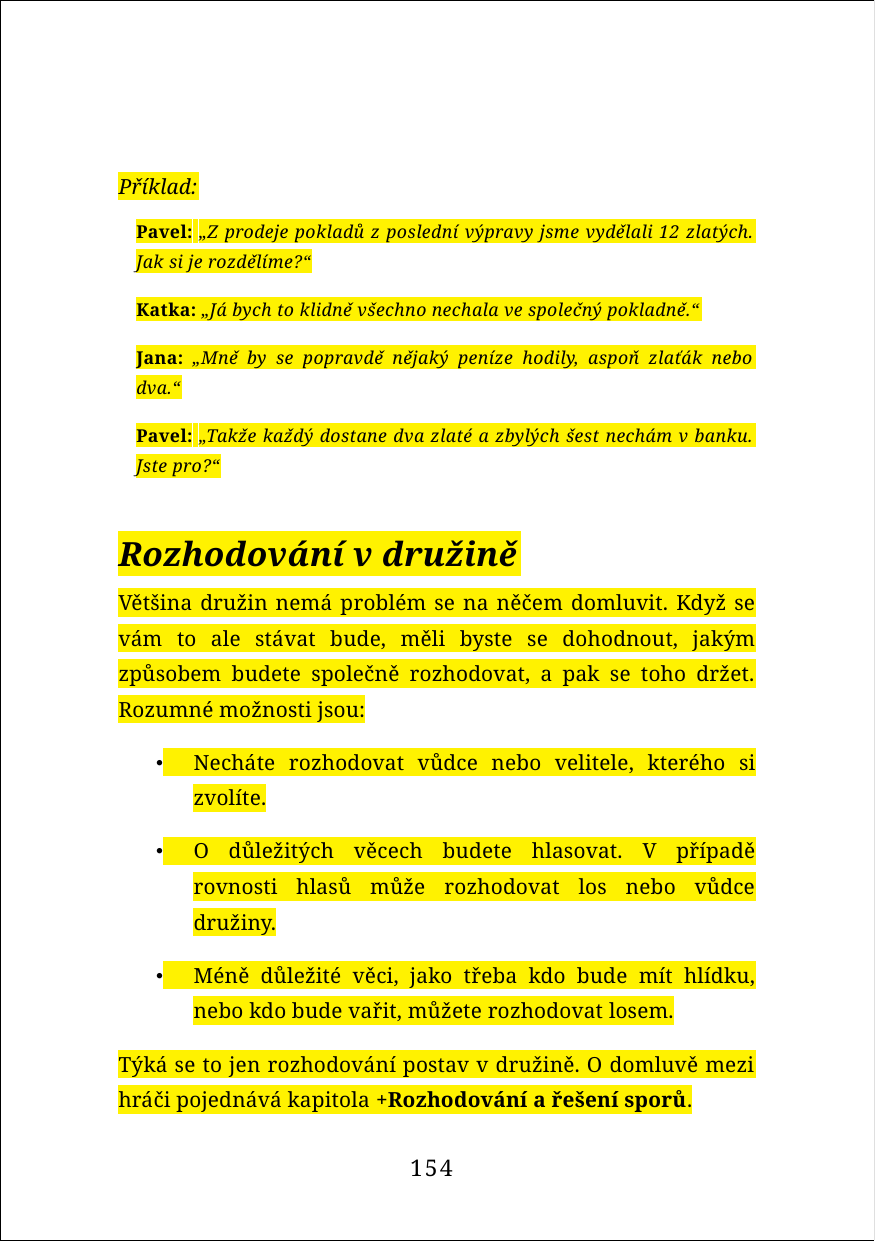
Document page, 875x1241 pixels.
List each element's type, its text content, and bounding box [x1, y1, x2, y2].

list Méně důležité věci, jako třeba kdo bude mít hlídku, nebo kdo bude vařit, můžete rozhodovat losem. [156, 961, 756, 1025]
text Katka: „Já bych to klidně všechno nechala ve společný pokladně.“ [136, 297, 756, 321]
text Většina družin nemá problém se na něčem domluvit. Když se vám to ale stávat bude, měli byste se dohodnout, jakým způsobem budete společně rozhodovat, a pak se toho držet. Rozumné možnosti jsou: [118, 588, 756, 723]
text Jana: „Mně by se popravdě nějaký peníze hodily, aspoň zlaťák nebo dva.“ [136, 345, 756, 399]
text Pavel: „Z prodeje pokladů z poslední výpravy jsme vydělali 12 zlatých. Jak si je rozdělíme?“ [136, 219, 756, 273]
text Pavel: „Takže každý dostane dva zlaté a zbylých šest nechám v banku. Jste pro?“ [136, 423, 756, 478]
subtitle Rozhodování v družině [118, 531, 756, 576]
text Příklad: [118, 172, 756, 200]
list Necháte rozhodovat vůdce nebo velitele, kterého si zvolíte. [156, 748, 756, 812]
text Týká se to jen rozhodování postav v družině. O domluvě mezi hráči pojednává kapitola +Rozhodování a řešení sporů. [118, 1050, 756, 1114]
list O důležitých věcech budete hlasovat. V případě rovnosti hlasů může rozhodovat los nebo vůdce družiny. [156, 837, 756, 936]
